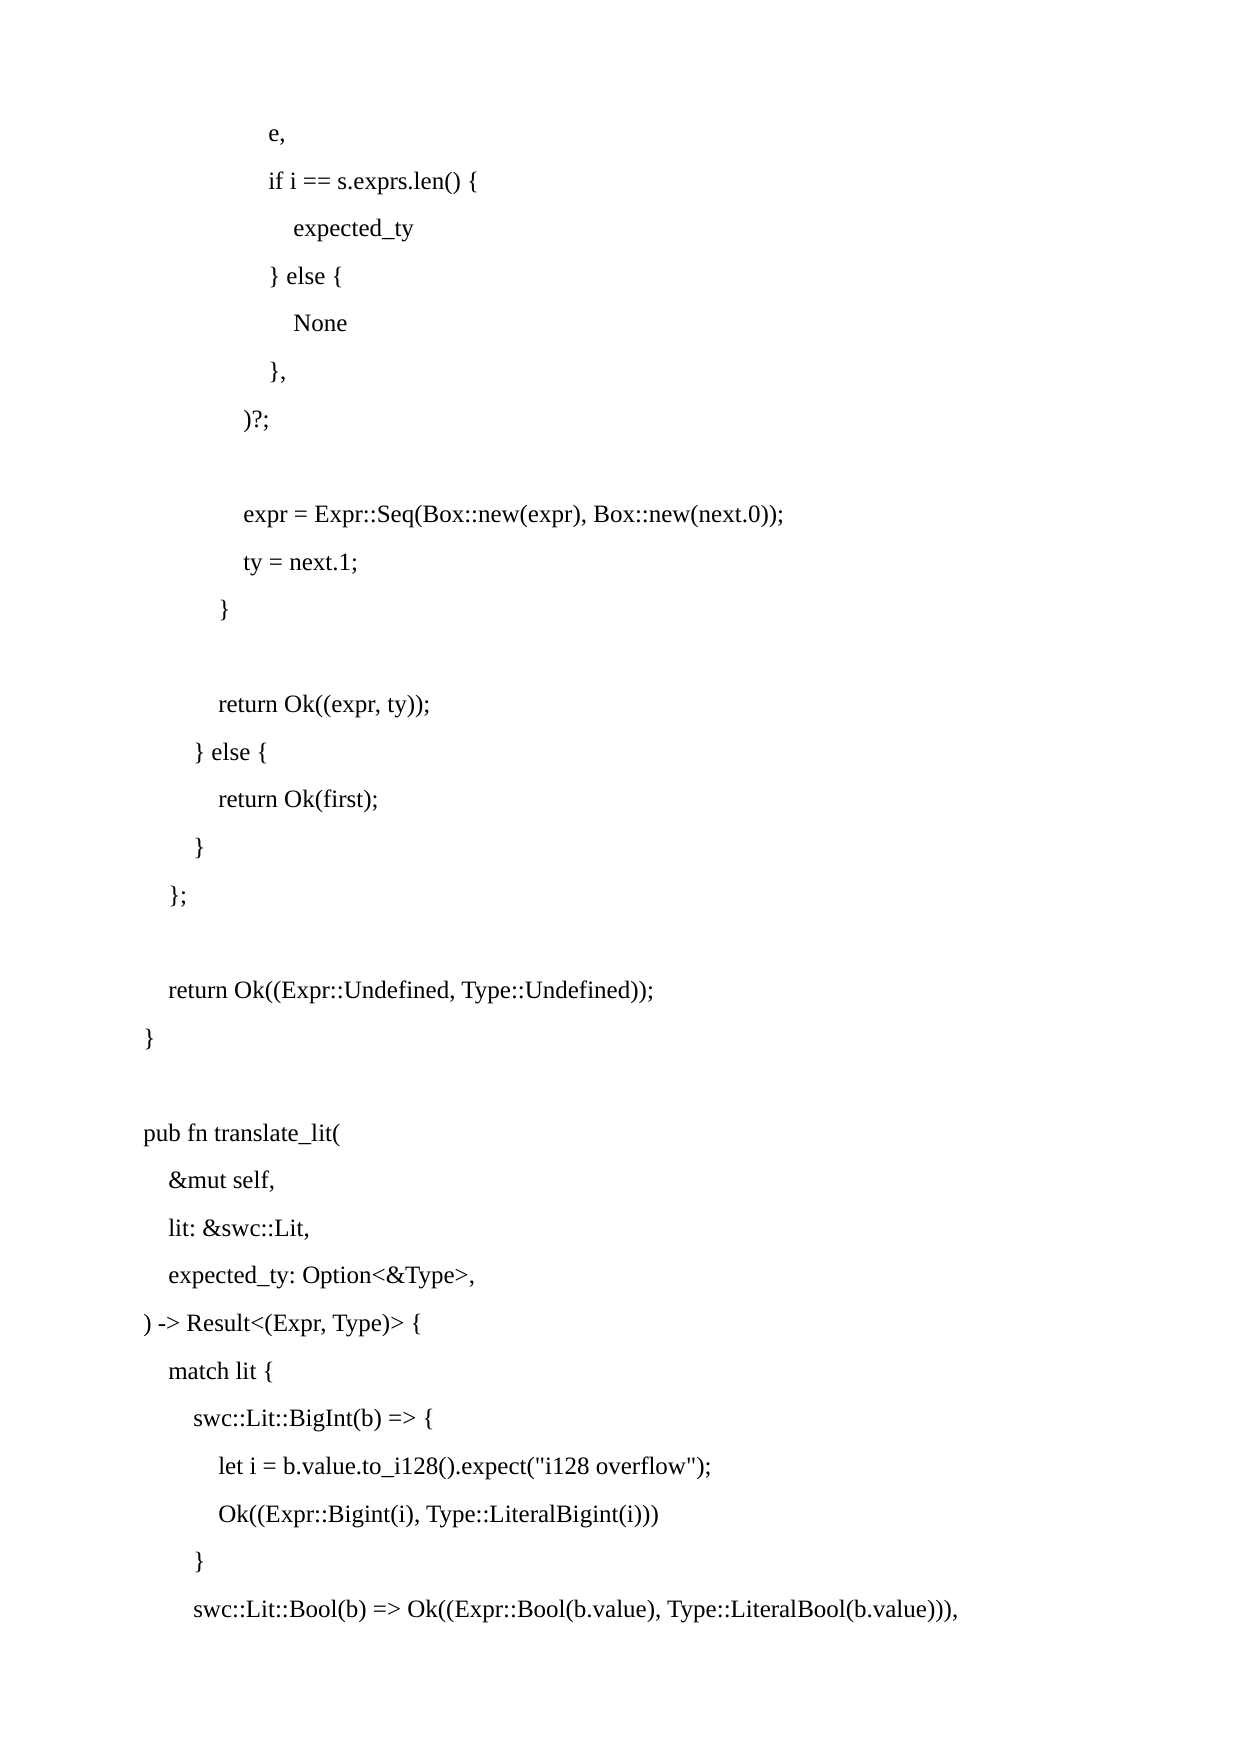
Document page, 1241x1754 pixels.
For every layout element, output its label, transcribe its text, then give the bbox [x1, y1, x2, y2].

text None [118, 308, 1122, 337]
text expected_ty [118, 213, 1122, 242]
text return Ok((expr, ty)); [118, 689, 1122, 718]
text } [118, 832, 1122, 861]
text } else { [118, 737, 1122, 766]
text &mut self, [118, 1165, 1122, 1194]
text ty = next.1; [118, 547, 1122, 575]
text ) -> Result<(Expr, Type)> { [118, 1308, 1122, 1337]
text lit: &swc::Lit, [118, 1213, 1122, 1242]
text }; [118, 880, 1122, 908]
text } [118, 594, 1122, 623]
text } [118, 1023, 1122, 1051]
text swc::Lit::Bool(b) => Ok((Expr::Bool(b.value), Type::LiteralBool(b.value))), [118, 1594, 1122, 1623]
text }, [118, 356, 1122, 385]
text Ok((Expr::Bigint(i), Type::LiteralBigint(i))) [118, 1499, 1122, 1527]
text match lit { [118, 1356, 1122, 1384]
text let i = b.value.to_i128().expect("i128 overflow"); [118, 1451, 1122, 1480]
text e, [118, 118, 1122, 147]
text expr = Expr::Seq(Box::new(expr), Box::new(next.0)); [118, 499, 1122, 528]
text if i == s.exprs.len() { [118, 166, 1122, 194]
text return Ok((Expr::Undefined, Type::Undefined)); [118, 975, 1122, 1004]
text )?; [118, 404, 1122, 432]
text expected_ty: Option<&Type>, [118, 1261, 1122, 1289]
text pub fn translate_lit( [118, 1118, 1122, 1147]
text } else { [118, 261, 1122, 290]
text return Ok(first); [118, 784, 1122, 813]
text swc::Lit::BigInt(b) => { [118, 1403, 1122, 1432]
text } [118, 1546, 1122, 1575]
